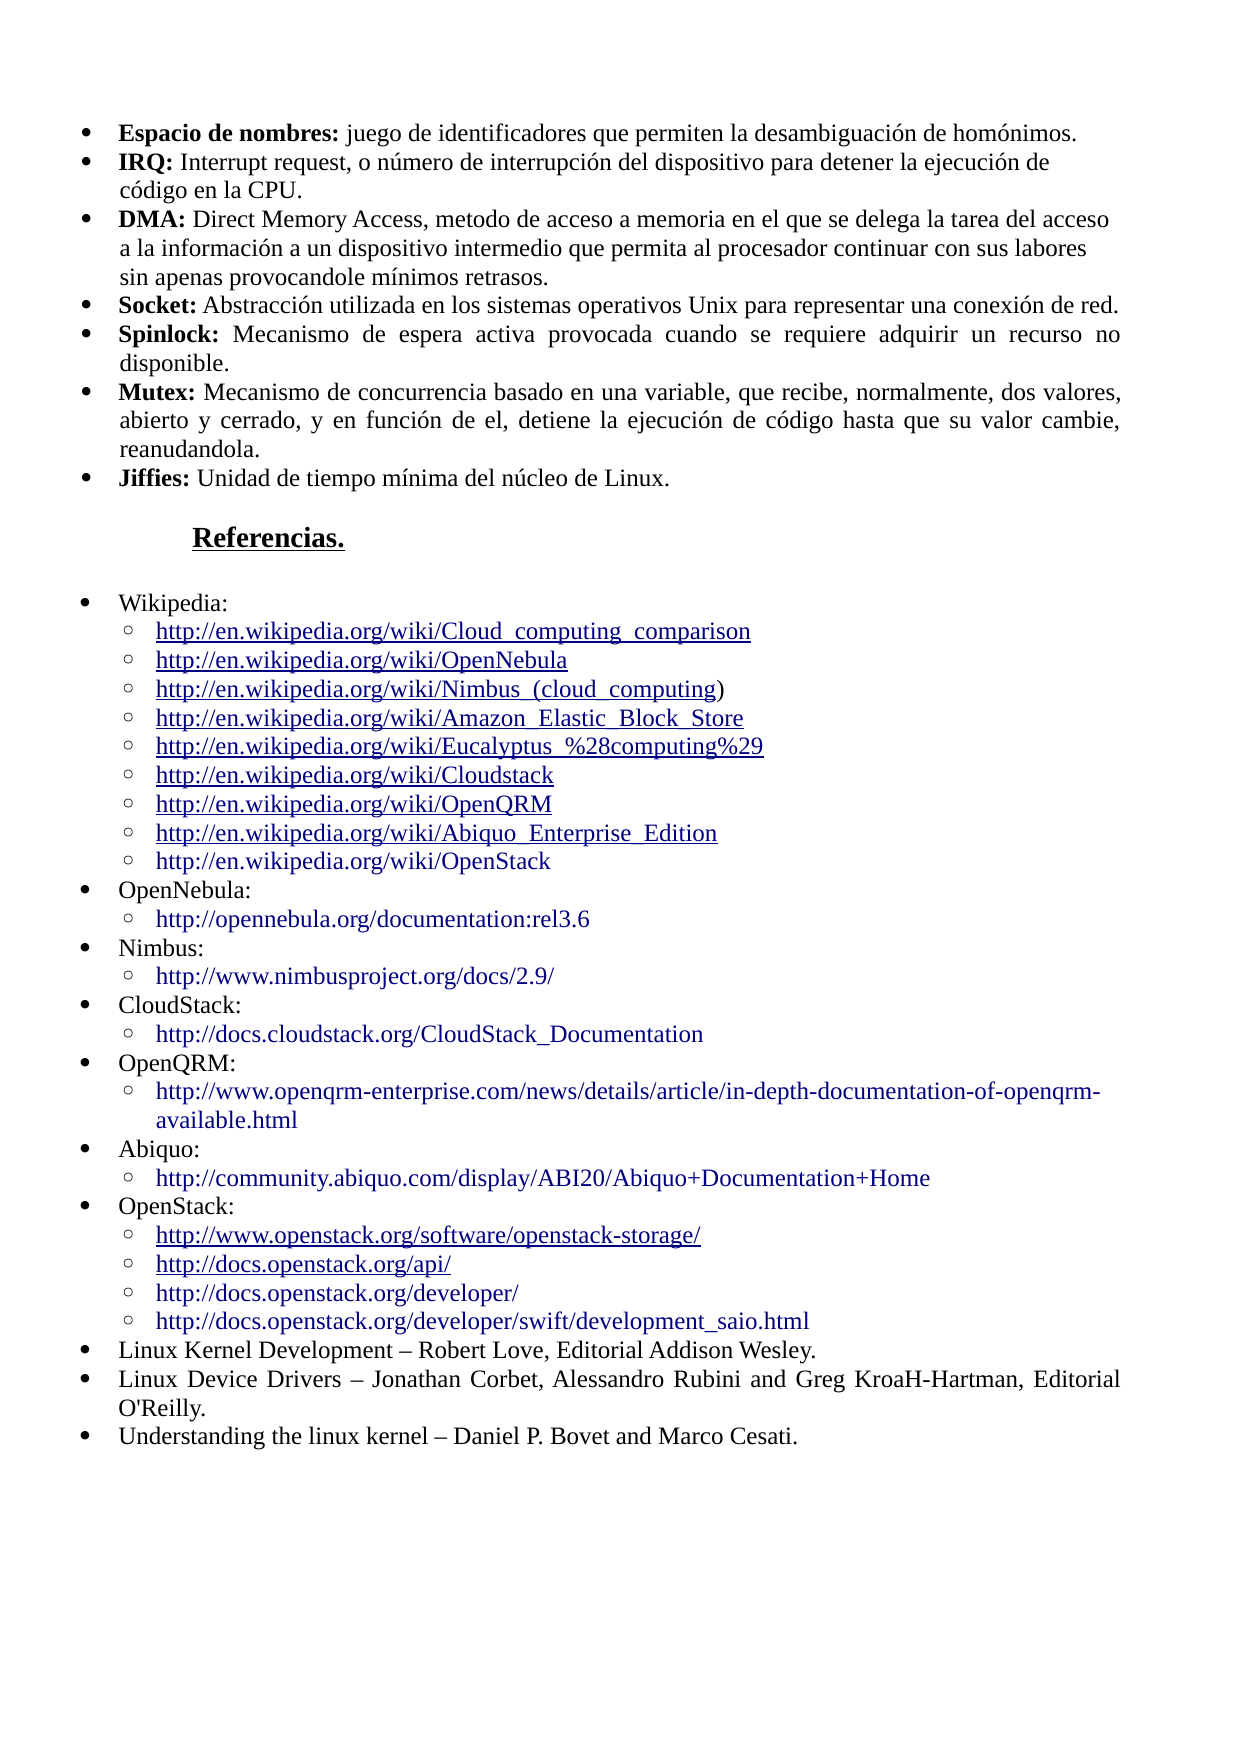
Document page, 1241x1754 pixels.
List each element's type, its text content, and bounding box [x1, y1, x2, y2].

list IRQ: Interrupt request, o número de interrupción del dispositivo para detener la ejecución de código en la CPU. [82, 147, 1122, 204]
list Nimbus: [81, 933, 1122, 961]
list Abiquo: [81, 1134, 1122, 1163]
list http://opennebula.org/documentation:rel3.6 [118, 904, 1122, 933]
list http://en.wikipedia.org/wiki/Amazon_Elastic_Block_Store [118, 703, 1122, 731]
list http://en.wikipedia.org/wiki/Nimbus_(cloud_computing) [118, 674, 1122, 703]
list http://en.wikipedia.org/wiki/Cloudstack [118, 760, 1122, 789]
list http://www.openstack.org/software/openstack-storage/ [118, 1220, 1122, 1249]
list Linux Kernel Development – Robert Love, Editorial Addison Wesley. [81, 1335, 1122, 1364]
list Jiffies: Unidad de tiempo mínima del núcleo de Linux. [82, 463, 1122, 492]
list http://docs.openstack.org/developer/swift/development_saio.html [118, 1306, 1122, 1335]
list http://en.wikipedia.org/wiki/Abiquo_Enterprise_Edition [118, 818, 1122, 846]
list Socket: Abstracción utilizada en los sistemas operativos Unix para representar una conexión de red. [82, 291, 1122, 319]
text Referencias. [118, 521, 1122, 554]
list http://community.abiquo.com/display/ABI20/Abiquo+Documentation+Home [118, 1163, 1122, 1191]
list Linux Device Drivers – Jonathan Corbet, Alessandro Rubini and Greg KroaH-Hartman, Editorial O'Reilly. [81, 1364, 1122, 1421]
list http://www.nimbusproject.org/docs/2.9/ [118, 961, 1122, 990]
list OpenNebula: [81, 875, 1122, 904]
list http://en.wikipedia.org/wiki/Eucalyptus_%28computing%29 [118, 731, 1122, 760]
list http://docs.openstack.org/api/ [118, 1249, 1122, 1278]
list http://en.wikipedia.org/wiki/Cloud_computing_comparison [118, 616, 1122, 645]
list http://www.openqrm-enterprise.com/news/details/article/in-depth-documentation-of-openqrm-available.html [118, 1076, 1122, 1134]
list CloudStack: [81, 990, 1122, 1019]
list Wikipedia: [81, 588, 1122, 616]
list http://en.wikipedia.org/wiki/OpenNebula [118, 645, 1122, 674]
list http://docs.openstack.org/developer/ [118, 1278, 1122, 1306]
list http://en.wikipedia.org/wiki/OpenStack [118, 846, 1122, 875]
list Spinlock: Mecanismo de espera activa provocada cuando se requiere adquirir un recurso no disponible. [82, 319, 1122, 377]
list Understanding the linux kernel – Daniel P. Bovet and Marco Cesati. [81, 1421, 1122, 1450]
list OpenQRM: [81, 1048, 1122, 1076]
list Mutex: Mecanismo de concurrencia basado en una variable, que recibe, normalmente, dos valores, abierto y cerrado, y en función de el, detiene la ejecución de código hasta que su valor cambie, reanudandola. [82, 377, 1122, 463]
list http://docs.cloudstack.org/CloudStack_Documentation [118, 1019, 1122, 1048]
list http://en.wikipedia.org/wiki/OpenQRM [118, 789, 1122, 818]
list OpenStack: [81, 1191, 1122, 1220]
list Espacio de nombres: juego de identificadores que permiten la desambiguación de homónimos. [82, 118, 1122, 147]
list DMA: Direct Memory Access, metodo de acceso a memoria en el que se delega la tarea del acceso a la información a un dispositivo intermedio que permita al procesador continuar con sus labores sin apenas provocandole mínimos retrasos. [82, 204, 1122, 291]
